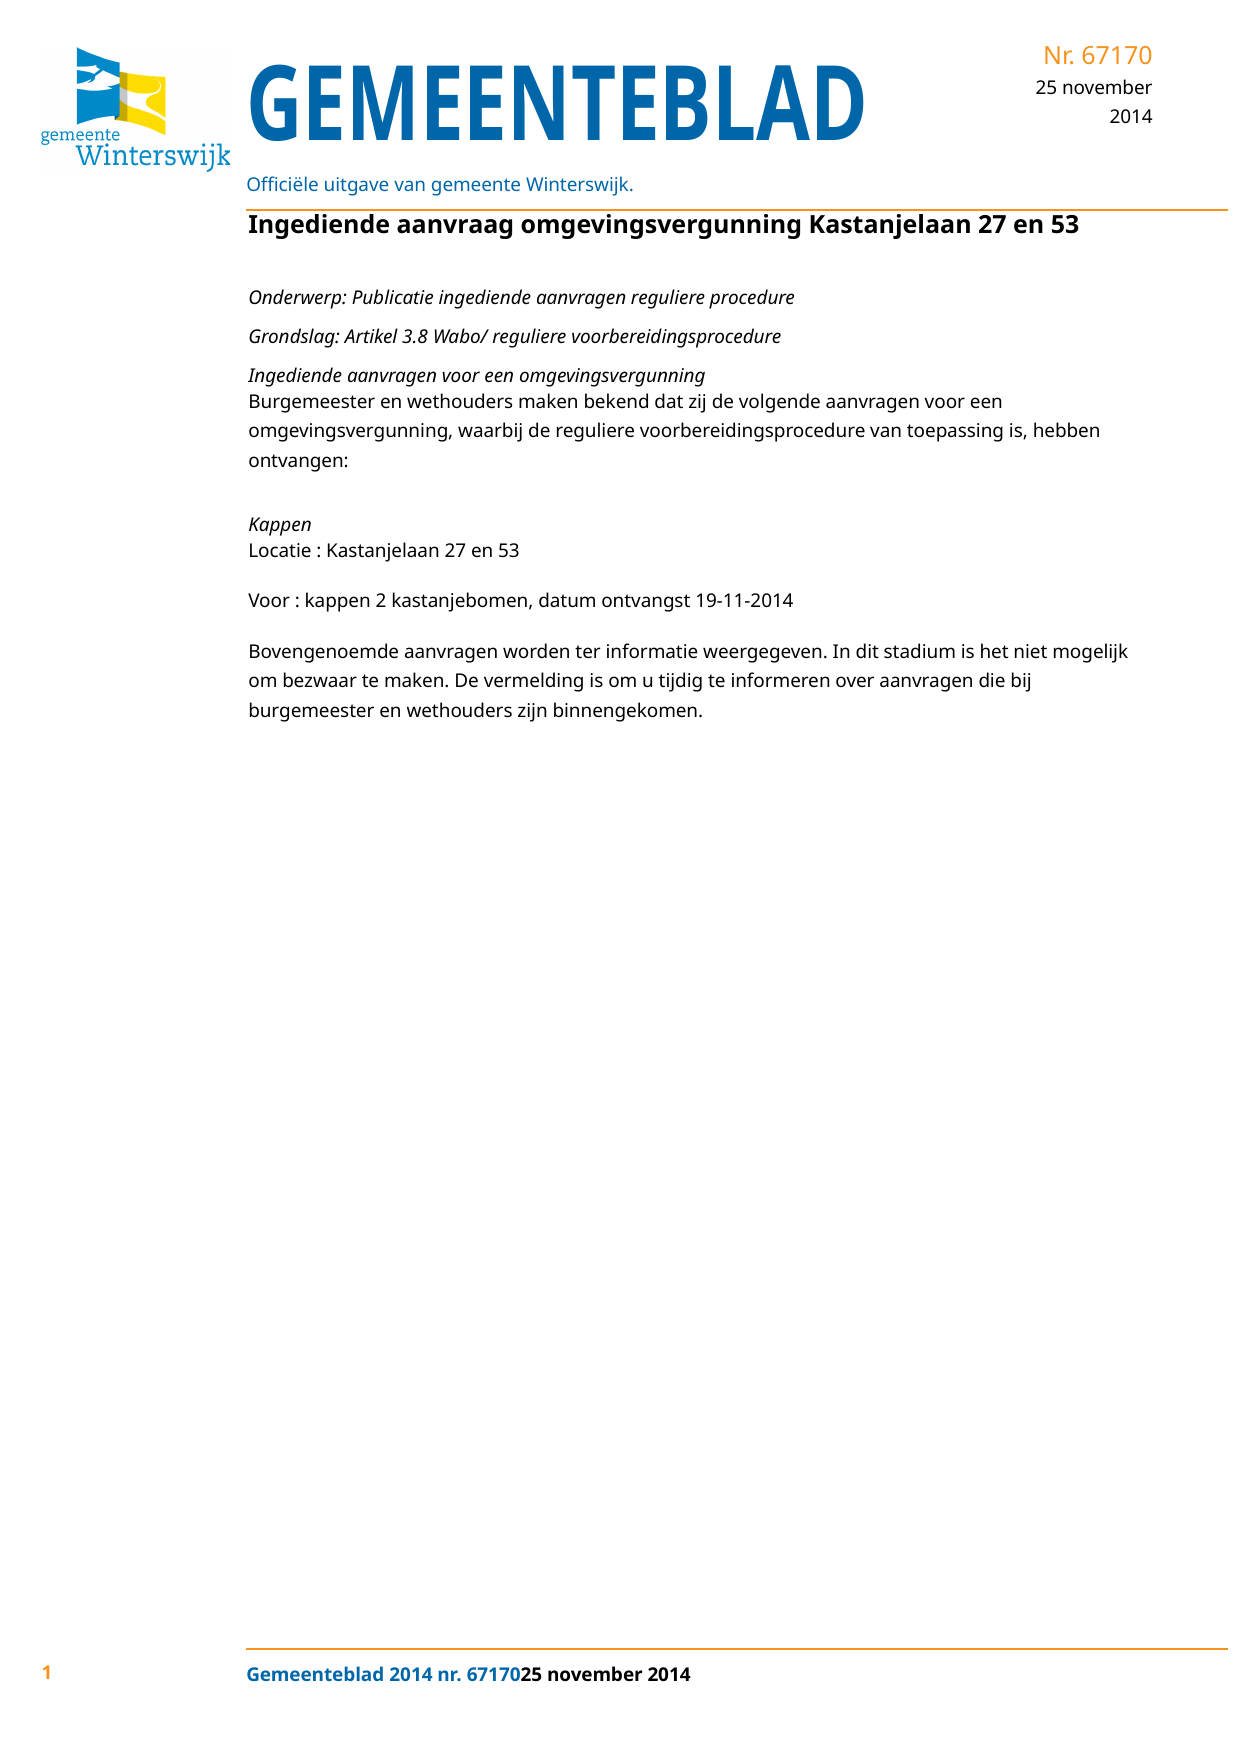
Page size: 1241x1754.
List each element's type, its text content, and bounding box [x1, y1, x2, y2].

text Grondslag: Artikel 3.8 Wabo/ reguliere voorbereidingsprocedure [248, 323, 1152, 349]
text Kappen [248, 511, 1152, 537]
text Voor : kappen 2 kastanjebomen, datum ontvangst 19-11-2014 [248, 587, 1152, 613]
text Locatie : Kastanjelaan 27 en 53 [248, 537, 1152, 563]
text Ingediende aanvraag omgevingsvergunning Kastanjelaan 27 en 53 [248, 211, 1152, 241]
text Bovengenoemde aanvragen worden ter informatie weergegeven. In dit stadium is het niet mogelijk om bezwaar te maken. De vermelding is om u tijdig te informeren over aanvragen die bij burgemeester en wethouders zijn binnengekomen. [248, 638, 1152, 723]
picture [41, 47, 231, 172]
picture [225, 153, 231, 162]
text Burgemeester en wethouders maken bekend dat zij de volgende aanvragen voor een omgevingsvergunning, waarbij de reguliere voorbereidingsprocedure van toepassing is, hebben ontvangen: [248, 388, 1152, 473]
text Ingediende aanvragen voor een omgevingsvergunning [248, 362, 1152, 388]
text Onderwerp: Publicatie ingediende aanvragen reguliere procedure [248, 284, 1152, 309]
